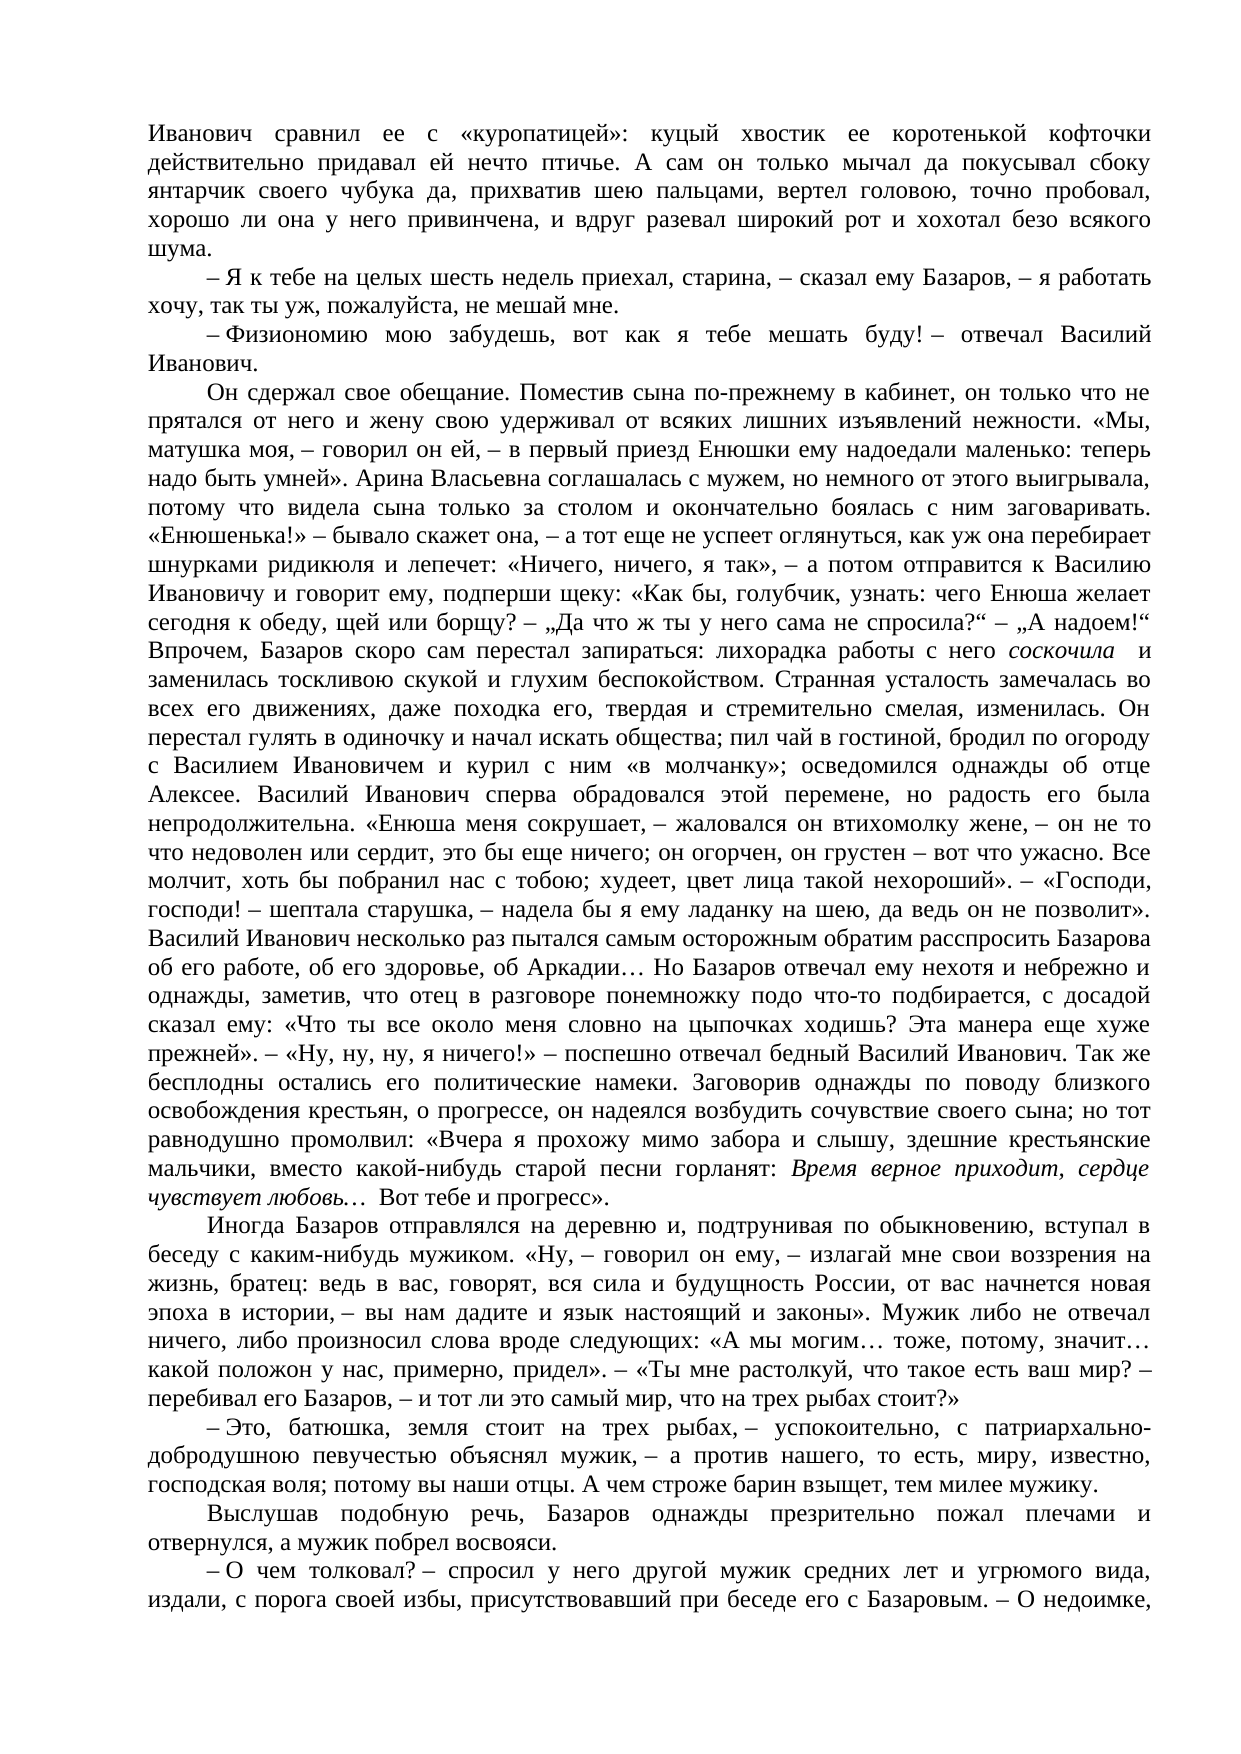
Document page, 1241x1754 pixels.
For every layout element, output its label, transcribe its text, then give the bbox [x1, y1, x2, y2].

text Он сдержал свое обещание. Поместив сына по-прежнему в кабинет, он только что не прятался от него и жену свою удерживал от всяких лишних изъявлений нежности. «Мы, матушка моя, – говорил он ей, – в первый приезд Енюшки ему надоедали маленько: теперь надо быть умней». Арина Власьевна соглашалась с мужем, но немного от этого выигрывала, потому что видела сына только за столом и окончательно боялась с ним заговаривать. «Енюшенька!» – бывало скажет она, – а тот еще не успеет оглянуться, как уж она перебирает шнурками ридикюля и лепечет: «Ничего, ничего, я так», – а потом отправится к Василию Ивановичу и говорит ему, подперши щеку: «Как бы, голубчик, узнать: чего Енюша желает сегодня к обеду, щей или борщу? – „Да что ж ты у него сама не спросила?“ – „А надоем!“ Впрочем, Базаров скоро сам перестал запираться: лихорадка работы с него соскочила и заменилась тоскливою скукой и глухим беспокойством. Странная усталость замечалась во всех его движениях, даже походка его, твердая и стремительно смелая, изменилась. Он перестал гулять в одиночку и начал искать общества; пил чай в гостиной, бродил по огороду с Василием Ивановичем и курил с ним «в молчанку»; осведомился однажды об отце Алексее. Василий Иванович сперва обрадовался этой перемене, но радость его была непродолжительна. «Енюша меня сокрушает, – жаловался он втихомолку жене, – он не то что недоволен или сердит, это бы еще ничего; он огорчен, он грустен – вот что ужасно. Все молчит, хоть бы побранил нас с тобою; худеет, цвет лица такой нехороший». – «Господи, господи! – шептала старушка, – надела бы я ему ладанку на шею, да ведь он не позволит». Василий Иванович несколько раз пытался самым осторожным обратим расспросить Базарова об его работе, об его здоровье, об Аркадии… Но Базаров отвечал ему нехотя и небрежно и однажды, заметив, что отец в разговоре понемножку подо что-то подбирается, с досадой сказал ему: «Что ты все около меня словно на цыпочках ходишь? Эта манера еще хуже прежней». – «Ну, ну, ну, я ничего!» – поспешно отвечал бедный Василий Иванович. Так же бесплодны остались его политические намеки. Заговорив однажды по поводу близкого освобождения крестьян, о прогрессе, он надеялся возбудить сочувствие своего сына; но тот равнодушно промолвил: «Вчера я прохожу мимо забора и слышу, здешние крестьянские мальчики, вместо какой-нибудь старой песни горланят: Время верное приходит, сердце чувствует любовь… Вот тебе и прогресс». [148, 377, 1152, 1211]
text Иванович сравнил ее с «куропатицей»: куцый хвостик ее коротенькой кофточки действительно придавал ей нечто птичье. А сам он только мычал да покусывал сбоку янтарчик своего чубука да, прихватив шею пальцами, вертел головою, точно пробовал, хорошо ли она у него привинчена, и вдруг разевал широкий рот и хохотал безо всякого шума. [148, 118, 1152, 262]
text – О чем толковал? – спросил у него другой мужик средних лет и угрюмого вида, издали, с порога своей избы, присутствовавший при беседе его с Базаровым. – О недоимке, [148, 1556, 1152, 1613]
text – Физиономию мою забудешь, вот как я тебе мешать буду! – отвечал Василий Иванович. [148, 319, 1152, 377]
text – Я к тебе на целых шесть недель приехал, старина, – сказал ему Базаров, – я работать хочу, так ты уж, пожалуйста, не мешай мне. [148, 262, 1152, 319]
text Выслушав подобную речь, Базаров однажды презрительно пожал плечами и отвернулся, а мужик побрел восвояси. [148, 1498, 1152, 1556]
text – Это, батюшка, земля стоит на трех рыбах, – успокоительно, с патриархально-добродушною певучестью объяснял мужик, – а против нашего, то есть, миру, известно, господская воля; потому вы наши отцы. А чем строже барин взыщет, тем милее мужику. [148, 1412, 1152, 1498]
text Иногда Базаров отправлялся на деревню и, подтрунивая по обыкновению, вступал в беседу с каким-нибудь мужиком. «Ну, – говорил он ему, – излагай мне свои воззрения на жизнь, братец: ведь в вас, говорят, вся сила и будущность России, от вас начнется новая эпоха в истории, – вы нам дадите и язык настоящий и законы». Мужик либо не отвечал ничего, либо произносил слова вроде следующих: «А мы могим… тоже, потому, значит… какой положон у нас, примерно, придел». – «Ты мне растолкуй, что такое есть ваш мир? – перебивал его Базаров, – и тот ли это самый мир, что на трех рыбах стоит?» [148, 1211, 1152, 1412]
